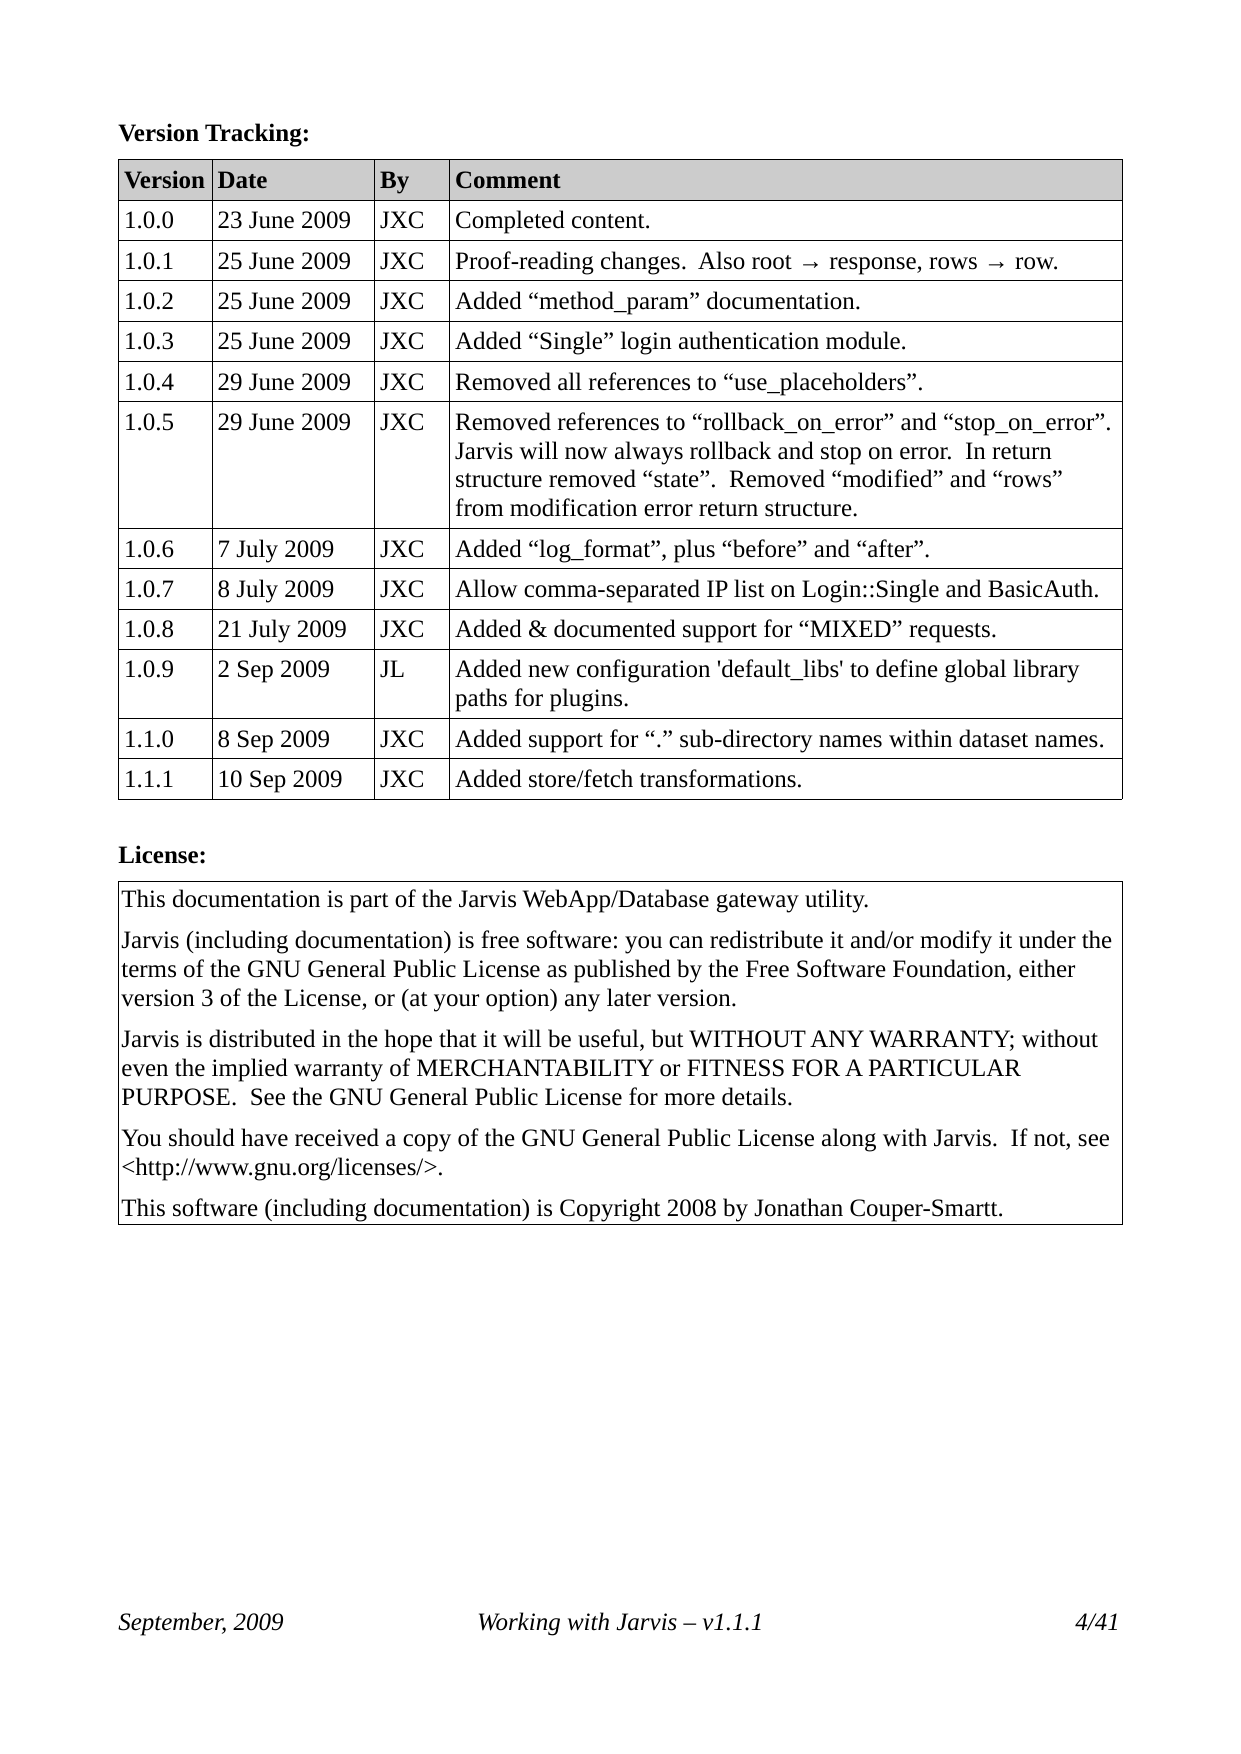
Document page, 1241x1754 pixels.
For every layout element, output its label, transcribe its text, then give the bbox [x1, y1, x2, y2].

table_cell 1.0.1 [119, 241, 212, 280]
table_cell JL [375, 650, 449, 718]
table_cell JXC [375, 281, 449, 321]
table_cell 29 June 2009 [213, 362, 374, 401]
table_cell 29 June 2009 [213, 402, 374, 528]
text Jarvis (including documentation) is free software: you can redistribute it and/or modify it under the terms of the GNU General Public License as published by the Free Software Foundation, either version 3 of the License, or (at your option) any later version. [119, 922, 1122, 1012]
table_cell 25 June 2009 [213, 241, 374, 280]
table_cell 7 July 2009 [213, 529, 374, 568]
table_cell Removed all references to “use_placeholders”. [450, 362, 1122, 401]
table_cell 21 July 2009 [213, 610, 374, 649]
table_header Comment [450, 160, 1122, 200]
table_cell Removed references to “rollback_on_error” and “stop_on_error”. Jarvis will now always rollback and stop on error. In return structure removed “state”. Removed “modified” and “rows” from modification error return structure. [450, 402, 1122, 528]
table_cell 1.0.9 [119, 650, 212, 718]
table_cell 1.1.1 [119, 759, 212, 798]
table_cell 10 Sep 2009 [213, 759, 374, 798]
table_cell JXC [375, 201, 449, 240]
table_cell 1.0.6 [119, 529, 212, 568]
table_header Version [119, 160, 212, 200]
table_header By [375, 160, 449, 200]
table_cell 8 July 2009 [213, 569, 374, 608]
table_cell Allow comma-separated IP list on Login::Single and BasicAuth. [450, 569, 1122, 608]
table_cell Added “method_param” documentation. [450, 281, 1122, 321]
table_cell 1.0.4 [119, 362, 212, 401]
table_cell JXC [375, 322, 449, 361]
text Version Tracking: [118, 118, 1122, 147]
table_cell Added new configuration 'default_libs' to define global library paths for plugins. [450, 650, 1122, 718]
table_cell 1.0.3 [119, 322, 212, 361]
text Jarvis is distributed in the hope that it will be useful, but WITHOUT ANY WARRANTY; without even the implied warranty of MERCHANTABILITY or FITNESS FOR A PARTICULAR PURPOSE. See the GNU General Public License for more details. [119, 1021, 1122, 1110]
table_cell JXC [375, 610, 449, 649]
table_cell JXC [375, 529, 449, 568]
table_cell Added “Single” login authentication module. [450, 322, 1122, 361]
table_cell Added store/fetch transformations. [450, 759, 1122, 798]
table_cell JXC [375, 402, 449, 528]
table_cell Added “log_format”, plus “before” and “after”. [450, 529, 1122, 568]
table_cell 25 June 2009 [213, 322, 374, 361]
table_cell Completed content. [450, 201, 1122, 240]
table_cell 1.1.0 [119, 719, 212, 758]
text This documentation is part of the Jarvis WebApp/Database gateway utility. [119, 882, 1122, 913]
table_cell 1.0.2 [119, 281, 212, 321]
table_cell JXC [375, 719, 449, 758]
text License: [118, 840, 1122, 868]
table_cell Added support for “.” sub-directory names within dataset names. [450, 719, 1122, 758]
table_cell 23 June 2009 [213, 201, 374, 240]
table_cell 1.0.0 [119, 201, 212, 240]
table_cell 8 Sep 2009 [213, 719, 374, 758]
table_cell JXC [375, 241, 449, 280]
table_cell 2 Sep 2009 [213, 650, 374, 718]
table_cell Added & documented support for “MIXED” requests. [450, 610, 1122, 649]
table_header Date [213, 160, 374, 200]
table_cell 1.0.8 [119, 610, 212, 649]
table_cell 1.0.5 [119, 402, 212, 528]
table_cell Proof-reading changes. Also root → response, rows → row. [450, 241, 1122, 280]
text This software (including documentation) is Copyright 2008 by Jonathan Couper-Smartt. [119, 1190, 1122, 1224]
table_cell JXC [375, 362, 449, 401]
table_cell 1.0.7 [119, 569, 212, 608]
table_cell 25 June 2009 [213, 281, 374, 321]
table_cell JXC [375, 759, 449, 798]
text You should have received a copy of the GNU General Public License along with Jarvis. If not, see <http://www.gnu.org/licenses/>. [119, 1120, 1122, 1180]
table_cell JXC [375, 569, 449, 608]
